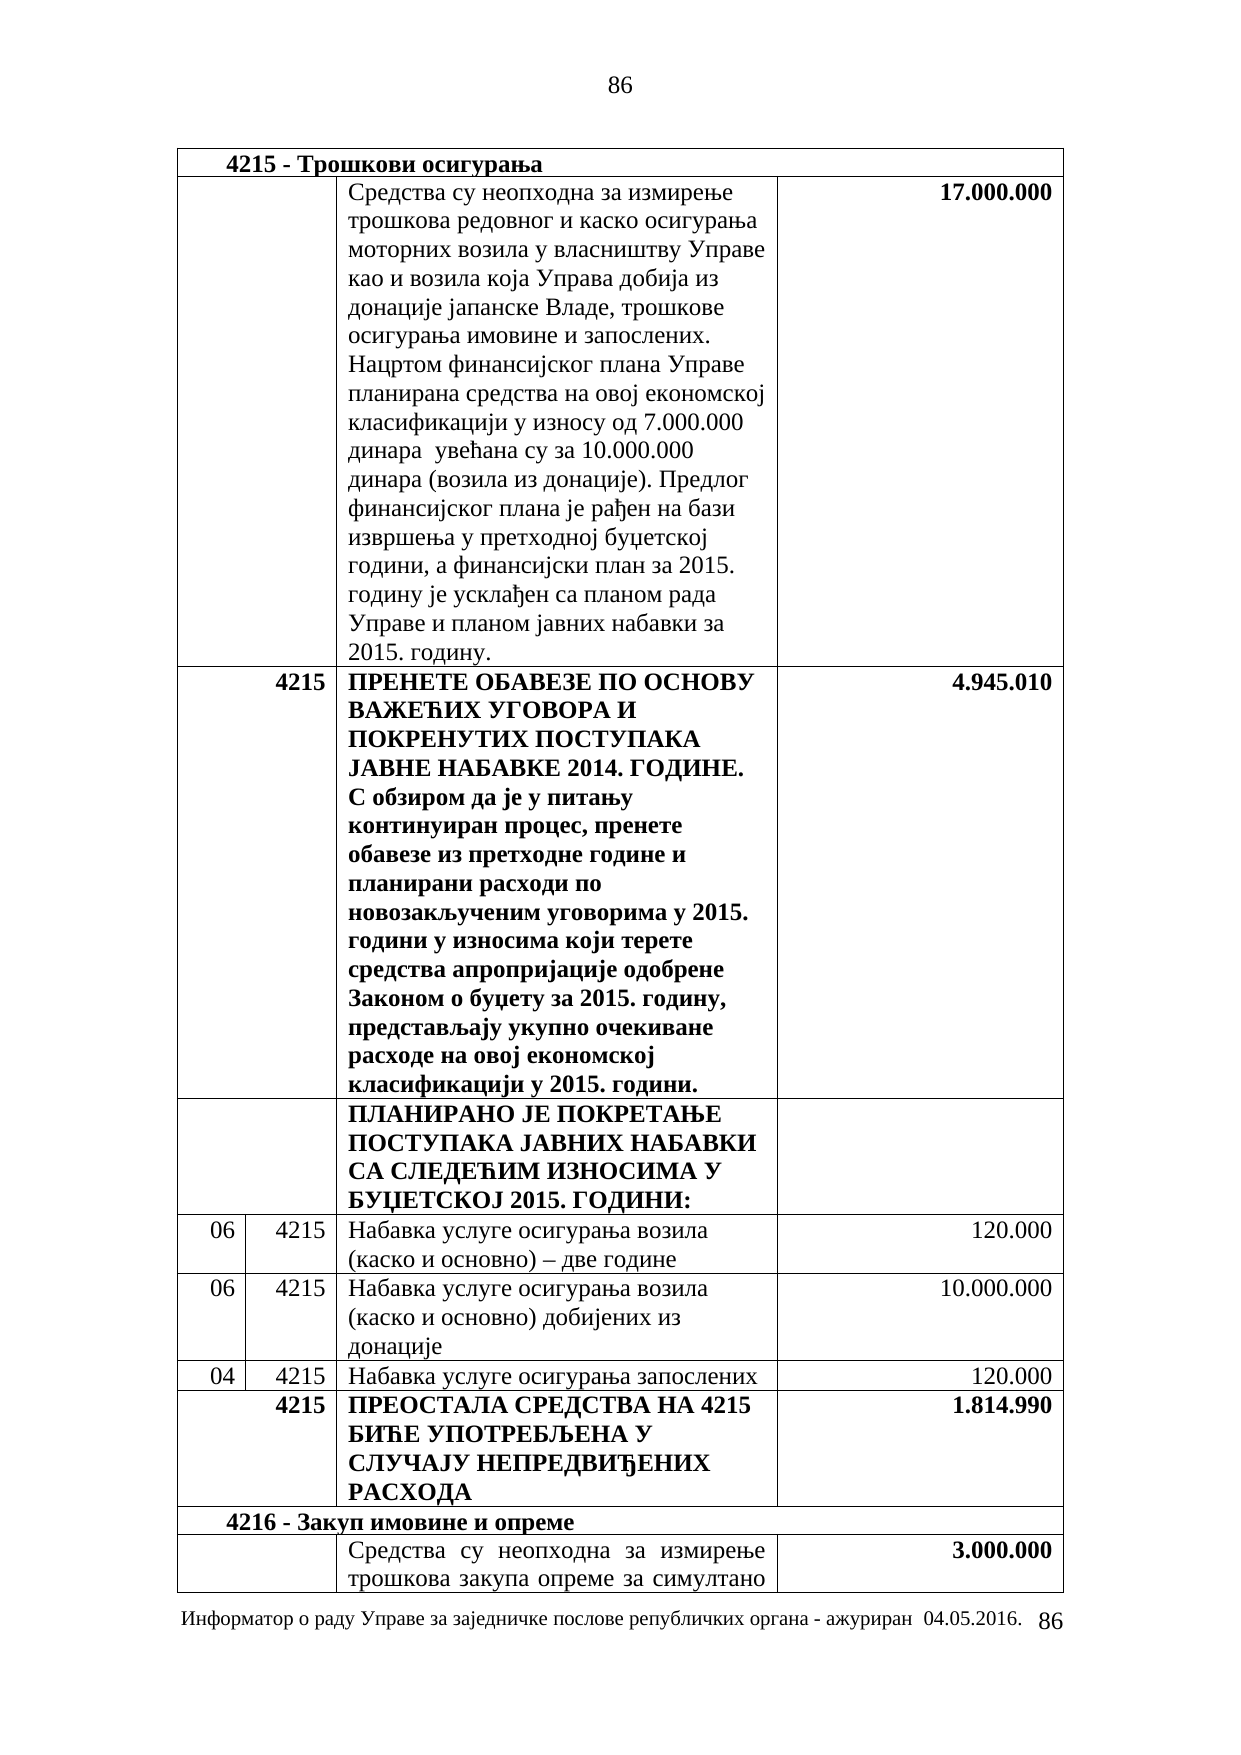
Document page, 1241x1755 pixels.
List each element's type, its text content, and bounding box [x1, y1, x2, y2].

table_cell 4215 [178, 667, 336, 1098]
table_cell 4215 [246, 1361, 336, 1389]
table_cell ПРЕОСТАЛА СРЕДСТВА НА 4215 БИЋЕ УПОТРЕБЉЕНА У СЛУЧАЈУ НЕПРЕДВИЂЕНИХ РАСХОДА [337, 1391, 777, 1506]
table_cell Средства су неопходна за измирење трошкова закупа опреме за симултано [337, 1535, 777, 1592]
table_cell Набавка услуге осигурања возила (каско и основно) – две године [337, 1215, 777, 1272]
table_cell 4215 [178, 1391, 336, 1506]
table_cell 06 [178, 1215, 245, 1272]
table_cell ПРЕНЕТЕ ОБАВЕЗЕ ПО ОСНОВУ ВАЖЕЋИХ УГОВОРА И ПОКРЕНУТИХ ПОСТУПАКА ЈАВНЕ НАБАВКЕ 2014. ГОДИНЕ. С обзиром да је у питању континуиран процес, пренете обавезе из претходне године и планирани расходи по новозакљученим уговорима у 2015. години у износима који терете средства апропријације одобрене Законом о буџету за 2015. годину, представљају укупно очекиване расходе на овој економској класификацији у 2015. години. [337, 667, 777, 1098]
table_cell 4215 [246, 1274, 336, 1360]
table_cell 4215 [246, 1215, 336, 1272]
table_cell Набавка услуге осигурања запослених [337, 1361, 777, 1389]
table_cell 3.000.000 [778, 1535, 1063, 1592]
table_cell [178, 1099, 336, 1214]
table_cell 1.814.990 [778, 1391, 1063, 1506]
table_cell 4.945.010 [778, 667, 1063, 1098]
table_cell 04 [178, 1361, 245, 1389]
table_cell 4216 - Закуп имовине и опреме [178, 1507, 1063, 1534]
table_cell 120.000 [778, 1215, 1063, 1272]
table_cell [178, 177, 336, 666]
table_cell ПЛАНИРАНО ЈЕ ПОКРЕТАЊЕ ПОСТУПАКА ЈАВНИХ НАБАВКИ СА СЛЕДЕЋИМ ИЗНОСИМА У БУЏЕТСКОЈ 2015. ГОДИНИ: [337, 1099, 777, 1214]
table_cell 06 [178, 1274, 245, 1360]
table_cell 17.000.000 [778, 177, 1063, 666]
table_cell [778, 1099, 1063, 1214]
table_cell 4215 - Трошкови осигурања [178, 149, 1063, 176]
table_cell 10.000.000 [778, 1274, 1063, 1360]
table_cell Средства су неопходна за измирење трошкова редовног и каско осигурања моторних возила у власништву Управе као и возила која Управа добија из донације јапанске Владе, трошкове осигурања имовине и запослених. Нацртом финансијског плана Управе планирана средства на овој економској класификацији у износу од 7.000.000 динара увећана су за 10.000.000 динара (возила из донације). Предлог финансијског плана је рађен на бази извршења у претходној буџетској години, а финансијски план за 2015. годину је усклађен са планом рада Управе и планом јавних набавки за 2015. годину. [337, 177, 777, 666]
table_cell Набавка услуге осигурања возила (каско и основно) добијених из донације [337, 1274, 777, 1360]
table_cell 120.000 [778, 1361, 1063, 1389]
table_cell [178, 1535, 336, 1592]
